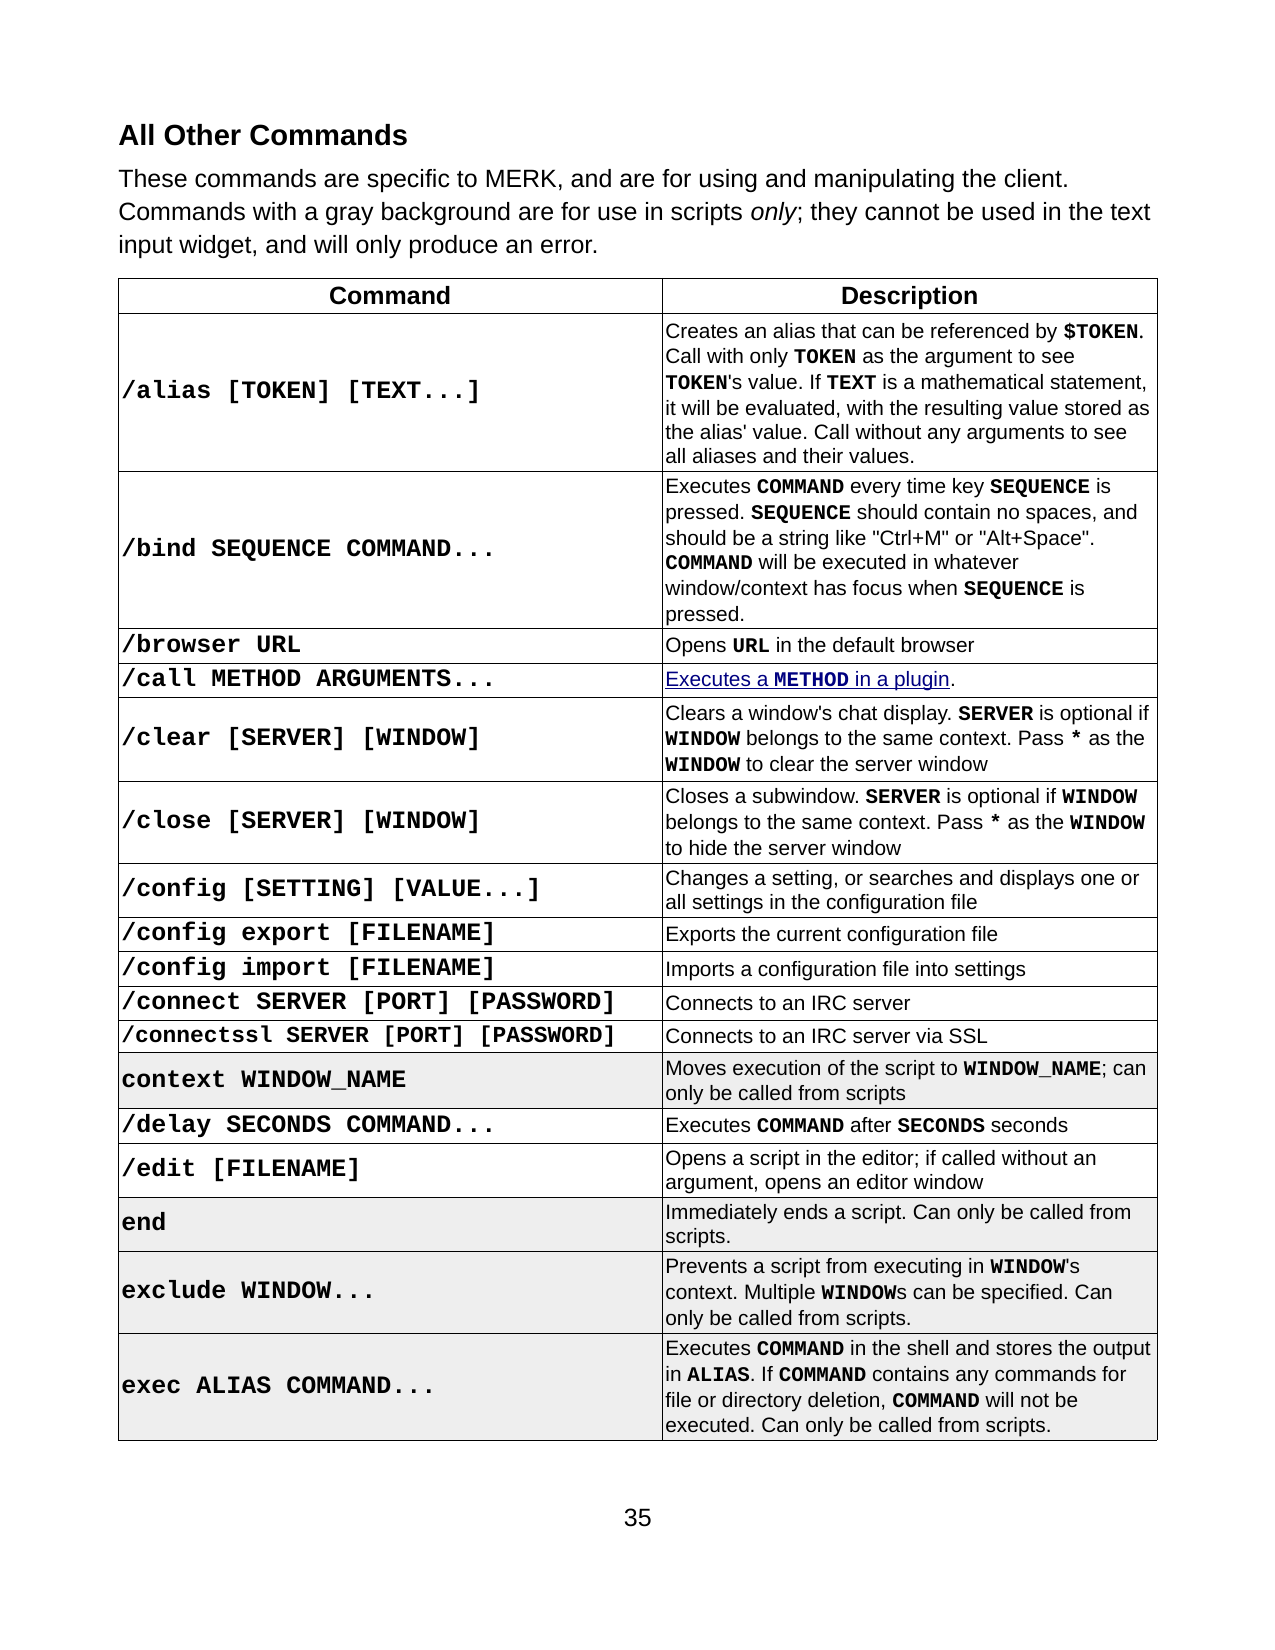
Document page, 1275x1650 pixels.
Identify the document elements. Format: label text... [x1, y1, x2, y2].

table_cell Prevents a script from executing in WINDOW's context. Multiple WINDOWs can be specified. Can only be called from scripts. [663, 1252, 1157, 1333]
table_cell /edit [FILENAME] [119, 1144, 662, 1197]
table_cell Changes a setting, or searches and displays one or all settings in the configuration file [663, 864, 1157, 917]
table_cell Closes a subwindow. SERVER is optional if WINDOW belongs to the same context. Pass * as the WINDOW to hide the server window [663, 782, 1157, 863]
table_cell Opens a script in the editor; if called without an argument, opens an editor window [663, 1144, 1157, 1197]
table_cell Executes COMMAND after SECONDS seconds [663, 1109, 1157, 1143]
table_cell /connectssl SERVER [PORT] [PASSWORD] [119, 1021, 662, 1052]
table_header Command [119, 279, 662, 313]
table_cell Executes COMMAND in the shell and stores the output in ALIAS. If COMMAND contains any commands for file or directory deletion, COMMAND will not be executed. Can only be called from scripts. [663, 1334, 1157, 1440]
table_cell Imports a configuration file into settings [663, 952, 1157, 986]
table_cell exec ALIAS COMMAND... [119, 1334, 662, 1440]
table_cell Exports the current configuration file [663, 918, 1157, 951]
table_cell Executes a METHOD in a plugin. [663, 664, 1157, 697]
table_cell Opens URL in the default browser [663, 629, 1157, 663]
subtitle All Other Commands [118, 118, 1157, 152]
table_cell /config export [FILENAME] [119, 918, 662, 951]
table_cell Connects to an IRC server [663, 987, 1157, 1020]
table_cell /alias [TOKEN] [TEXT...] [119, 314, 662, 471]
table_cell /config import [FILENAME] [119, 952, 662, 986]
table_cell context WINDOW_NAME [119, 1053, 662, 1108]
table_cell Immediately ends a script. Can only be called from scripts. [663, 1198, 1157, 1251]
table_cell /connect SERVER [PORT] [PASSWORD] [119, 987, 662, 1020]
table_cell end [119, 1198, 662, 1251]
table_cell /delay SECONDS COMMAND... [119, 1109, 662, 1143]
table_cell /bind SEQUENCE COMMAND... [119, 472, 662, 628]
text These commands are specific to MERK, and are for using and manipulating the client. Commands with a gray background are for use in scripts only; they cannot be used in the text input widget, and will only produce an error. [118, 164, 1157, 259]
table_cell exclude WINDOW... [119, 1252, 662, 1333]
table_cell Clears a window's chat display. SERVER is optional if WINDOW belongs to the same context. Pass * as the WINDOW to clear the server window [663, 698, 1157, 781]
table_cell /clear [SERVER] [WINDOW] [119, 698, 662, 781]
table_cell /close [SERVER] [WINDOW] [119, 782, 662, 863]
table_cell Creates an alias that can be referenced by $TOKEN. Call with only TOKEN as the argument to see TOKEN's value. If TEXT is a mathematical statement, it will be evaluated, with the resulting value stored as the alias' value. Call without any arguments to see all aliases and their values. [663, 314, 1157, 471]
table_cell /call METHOD ARGUMENTS... [119, 664, 662, 697]
table_cell /config [SETTING] [VALUE...] [119, 864, 662, 917]
table_cell /browser URL [119, 629, 662, 663]
table_cell Moves execution of the script to WINDOW_NAME; can only be called from scripts [663, 1053, 1157, 1108]
table_cell Executes COMMAND every time key SEQUENCE is pressed. SEQUENCE should contain no spaces, and should be a string like "Ctrl+M" or "Alt+Space". COMMAND will be executed in whatever window/context has focus when SEQUENCE is pressed. [663, 472, 1157, 628]
table_header Description [663, 279, 1157, 313]
table_cell Connects to an IRC server via SSL [663, 1021, 1157, 1052]
